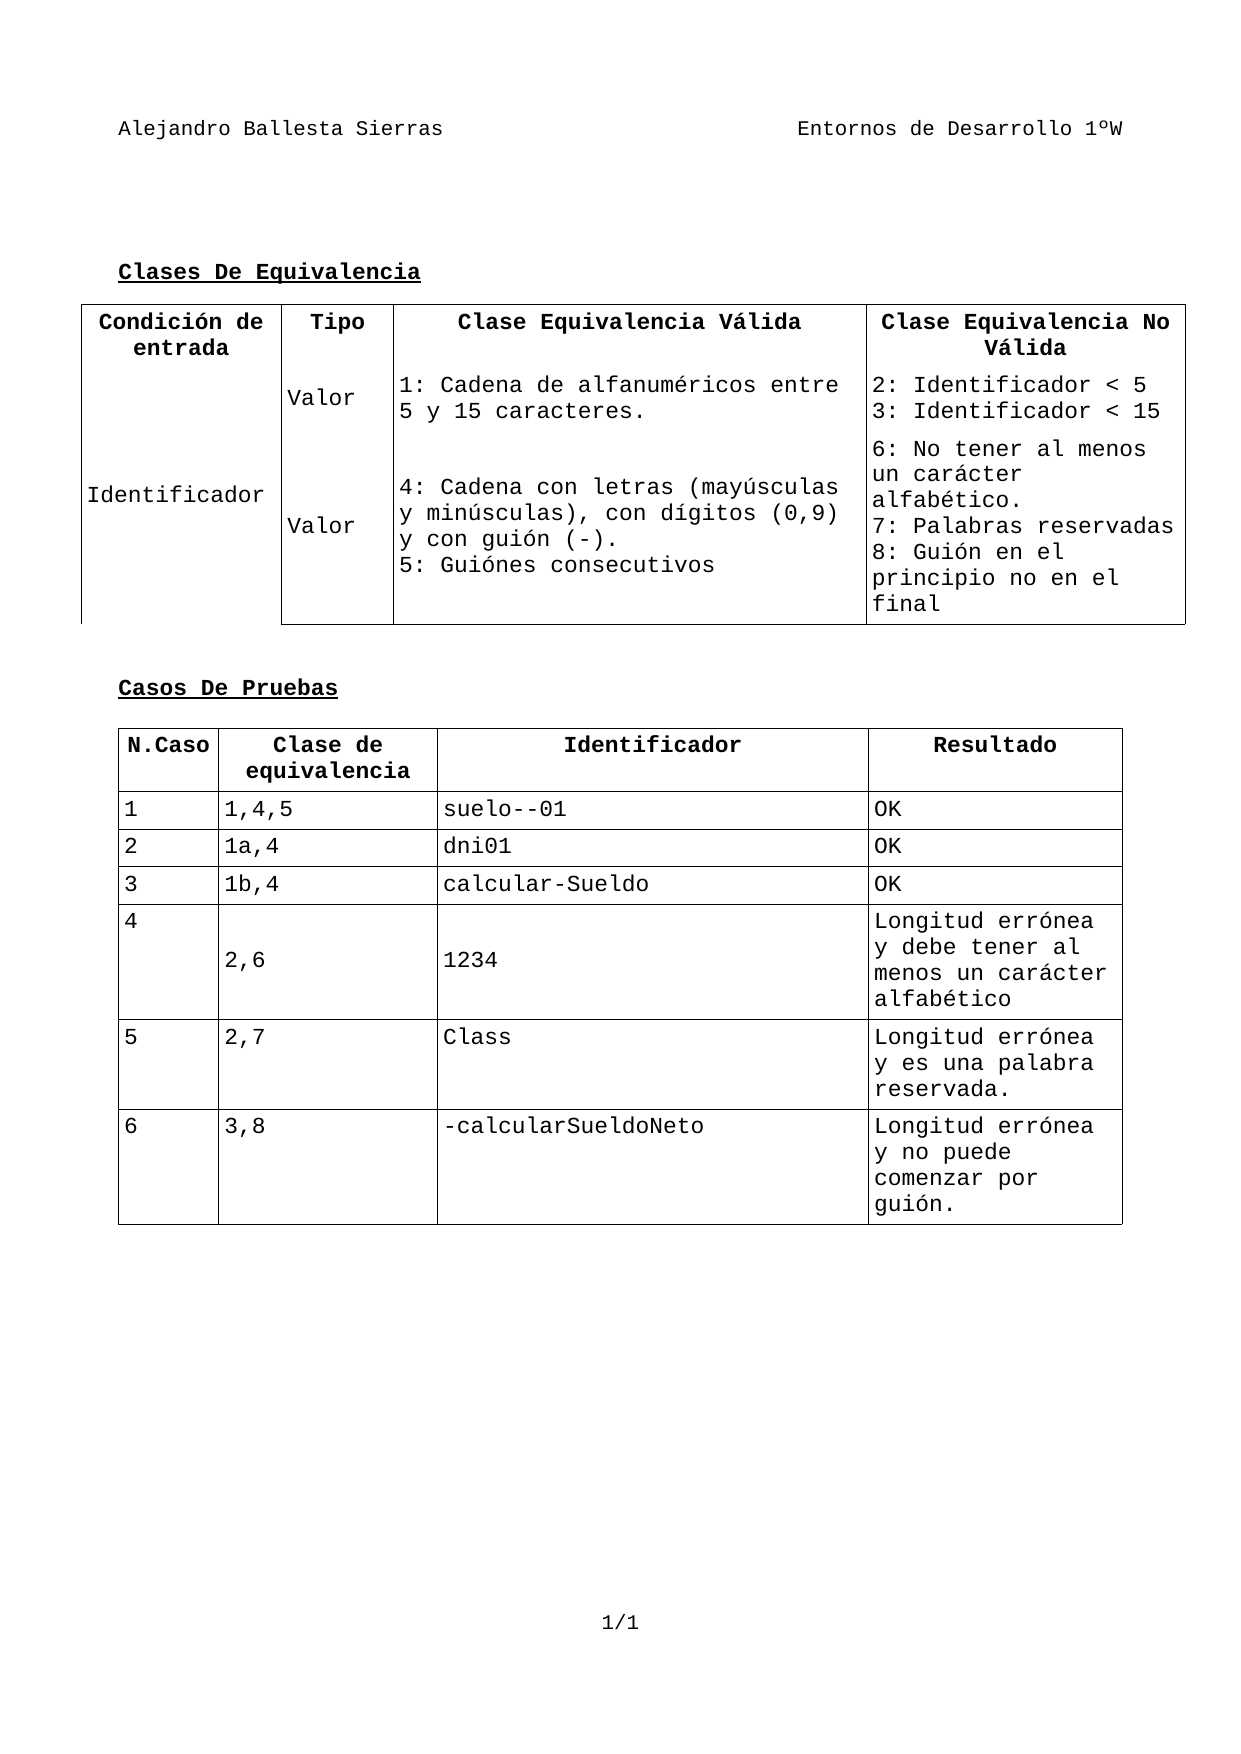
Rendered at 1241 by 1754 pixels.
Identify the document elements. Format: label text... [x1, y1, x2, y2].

table_cell Identificador [82, 368, 281, 624]
table_cell Longitud errónea y es una palabra reservada. [869, 1020, 1122, 1109]
table_cell dni01 [438, 830, 868, 866]
table_cell 6 [119, 1110, 218, 1224]
table_cell OK [869, 830, 1122, 866]
table_header Clase Equivalencia Válida [394, 305, 866, 368]
text Casos De Pruebas [118, 676, 1122, 702]
table_cell Class [438, 1020, 868, 1109]
table_cell 1: Cadena de alfanuméricos entre 5 y 15 caracteres. [394, 368, 866, 431]
table_cell Valor [282, 431, 393, 624]
table_cell 2 [119, 830, 218, 866]
table_cell 1 [119, 792, 218, 829]
table_cell OK [869, 867, 1122, 904]
table_cell OK [869, 792, 1122, 829]
table_cell 4: Cadena con letras (mayúsculas y minúsculas), con dígitos (0,9) y con guión (-). 5: Guiónes consecutivos [394, 431, 866, 624]
table_cell 1,4,5 [219, 792, 437, 829]
table_cell 5 [119, 1020, 218, 1109]
table_cell 1b,4 [219, 867, 437, 904]
table_cell 1a,4 [219, 830, 437, 866]
table_cell 2: Identificador < 5 3: Identificador < 15 [867, 368, 1185, 431]
table_cell 3,8 [219, 1110, 437, 1224]
table_header N.Caso [119, 729, 218, 791]
table_cell 2,7 [219, 1020, 437, 1109]
table_cell 3 [119, 867, 218, 904]
table_header Clase Equivalencia No Válida [867, 305, 1185, 368]
table_header Identificador [438, 729, 868, 791]
table_cell Longitud errónea y no puede comenzar por guión. [869, 1110, 1122, 1224]
table_header Tipo [282, 305, 393, 368]
table_cell suelo--01 [438, 792, 868, 829]
table_cell 4 [119, 905, 218, 1019]
table_header Clase de equivalencia [219, 729, 437, 791]
table_header Resultado [869, 729, 1122, 791]
table_cell Valor [282, 368, 393, 431]
table_cell 1234 [438, 905, 868, 1019]
table_cell 6: No tener al menos un carácter alfabético. 7: Palabras reservadas 8: Guión en el principio no en el final [867, 431, 1185, 624]
table_cell Longitud errónea y debe tener al menos un carácter alfabético [869, 905, 1122, 1019]
table_cell calcular-Sueldo [438, 867, 868, 904]
table_cell -calcularSueldoNeto [438, 1110, 868, 1224]
table_header Condición de entrada [82, 305, 281, 368]
table_cell 2,6 [219, 905, 437, 1019]
text Clases De Equivalencia [118, 260, 1122, 286]
